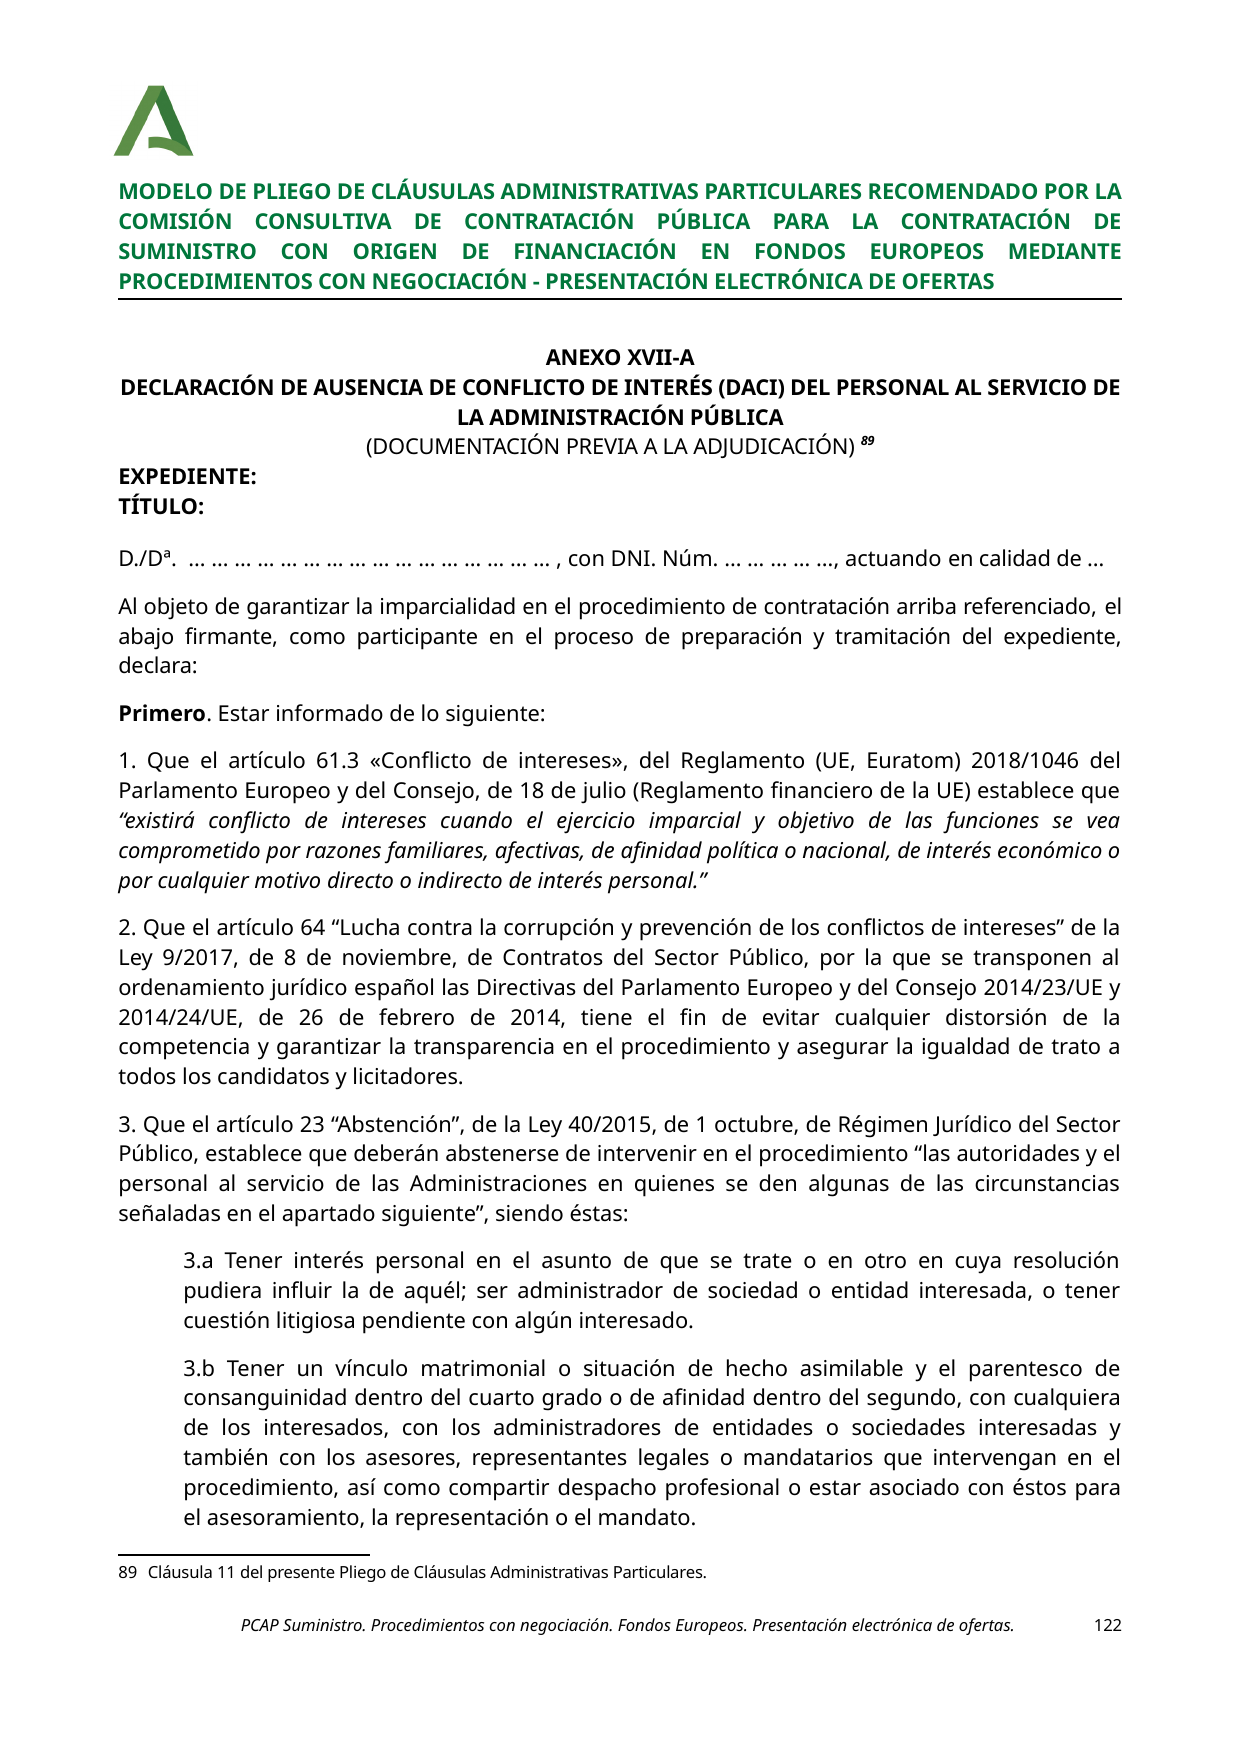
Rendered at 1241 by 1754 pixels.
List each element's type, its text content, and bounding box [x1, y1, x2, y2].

text EXPEDIENTE: [118, 461, 1122, 491]
text 2. Que el artículo 64 “Lucha contra la corrupción y prevención de los conflictos de intereses” de la Ley 9/2017, de 8 de noviembre, de Contratos del Sector Público, por la que se transponen al ordenamiento jurídico español las Directivas del Parlamento Europeo y del Consejo 2014/23/UE y 2014/24/UE, de 26 de febrero de 2014, tiene el fin de evitar cualquier distorsión de la competencia y garantizar la transparencia en el procedimiento y asegurar la igualdad de trato a todos los candidatos y licitadores. [118, 912, 1122, 1091]
text TÍTULO: [118, 491, 1122, 521]
text Primero. Estar informado de lo siguiente: [118, 698, 1122, 728]
text 1. Que el artículo 61.3 «Conflicto de intereses», del Reglamento (UE, Euratom) 2018/1046 del Parlamento Europeo y del Consejo, de 18 de julio (Reglamento financiero de la UE) establece que “existirá conflicto de intereses cuando el ejercicio imparcial y objetivo de las funciones se vea comprometido por razones familiares, afectivas, de afinidad política o nacional, de interés económico o por cualquier motivo directo o indirecto de interés personal.” [118, 746, 1122, 894]
text MODELO DE PLIEGO DE CLÁUSULAS ADMINISTRATIVAS PARTICULARES RECOMENDADO POR LA COMISIÓN CONSULTIVA DE CONTRATACIÓN PÚBLICA PARA LA CONTRATACIÓN DE SUMINISTRO CON ORIGEN DE FINANCIACIÓN EN FONDOS EUROPEOS MEDIANTE PROCEDIMIENTOS CON NEGOCIACIÓN - PRESENTACIÓN ELECTRÓNICA DE OFERTAS [118, 176, 1122, 298]
text D./Dª. … … … … … … … … … … … … … … … … , con DNI. Núm. … … … … …, actuando en calidad de … [118, 543, 1122, 573]
text 3.b Tener un vínculo matrimonial o situación de hecho asimilable y el parentesco de consanguinidad dentro del cuarto grado o de afinidad dentro del segundo, con cualquiera de los interesados, con los administradores de entidades o sociedades interesadas y también con los asesores, representantes legales o mandatarios que intervengan en el procedimiento, así como compartir despacho profesional o estar asociado con éstos para el asesoramiento, la representación o el mandato. [183, 1353, 1122, 1531]
text DECLARACIÓN DE AUSENCIA DE CONFLICTO DE INTERÉS (DACI) DEL PERSONAL AL SERVICIO DE LA ADMINISTRACIÓN PÚBLICA [118, 372, 1122, 431]
text ANEXO XVII-A [118, 342, 1122, 372]
text Al objeto de garantizar la imparcialidad en el procedimiento de contratación arriba referenciado, el abajo firmante, como participante en el proceso de preparación y tramitación del expediente, declara: [118, 591, 1122, 680]
text Cláusula 11 del presente Pliego de Cláusulas Administrativas Particulares. [118, 1561, 1122, 1584]
text 3.a Tener interés personal en el asunto de que se trate o en otro en cuya resolución pudiera influir la de aquél; ser administrador de sociedad o entidad interesada, o tener cuestión litigiosa pendiente con algún interesado. [183, 1246, 1122, 1335]
text (DOCUMENTACIÓN PREVIA A LA ADJUDICACIÓN) [118, 431, 1122, 461]
picture [109, 81, 198, 160]
text 3. Que el artículo 23 “Abstención”, de la Ley 40/2015, de 1 octubre, de Régimen Jurídico del Sector Público, establece que deberán abstenerse de intervenir en el procedimiento “las autoridades y el personal al servicio de las Administraciones en quienes se den algunas de las circunstancias señaladas en el apartado siguiente”, siendo éstas: [118, 1109, 1122, 1228]
